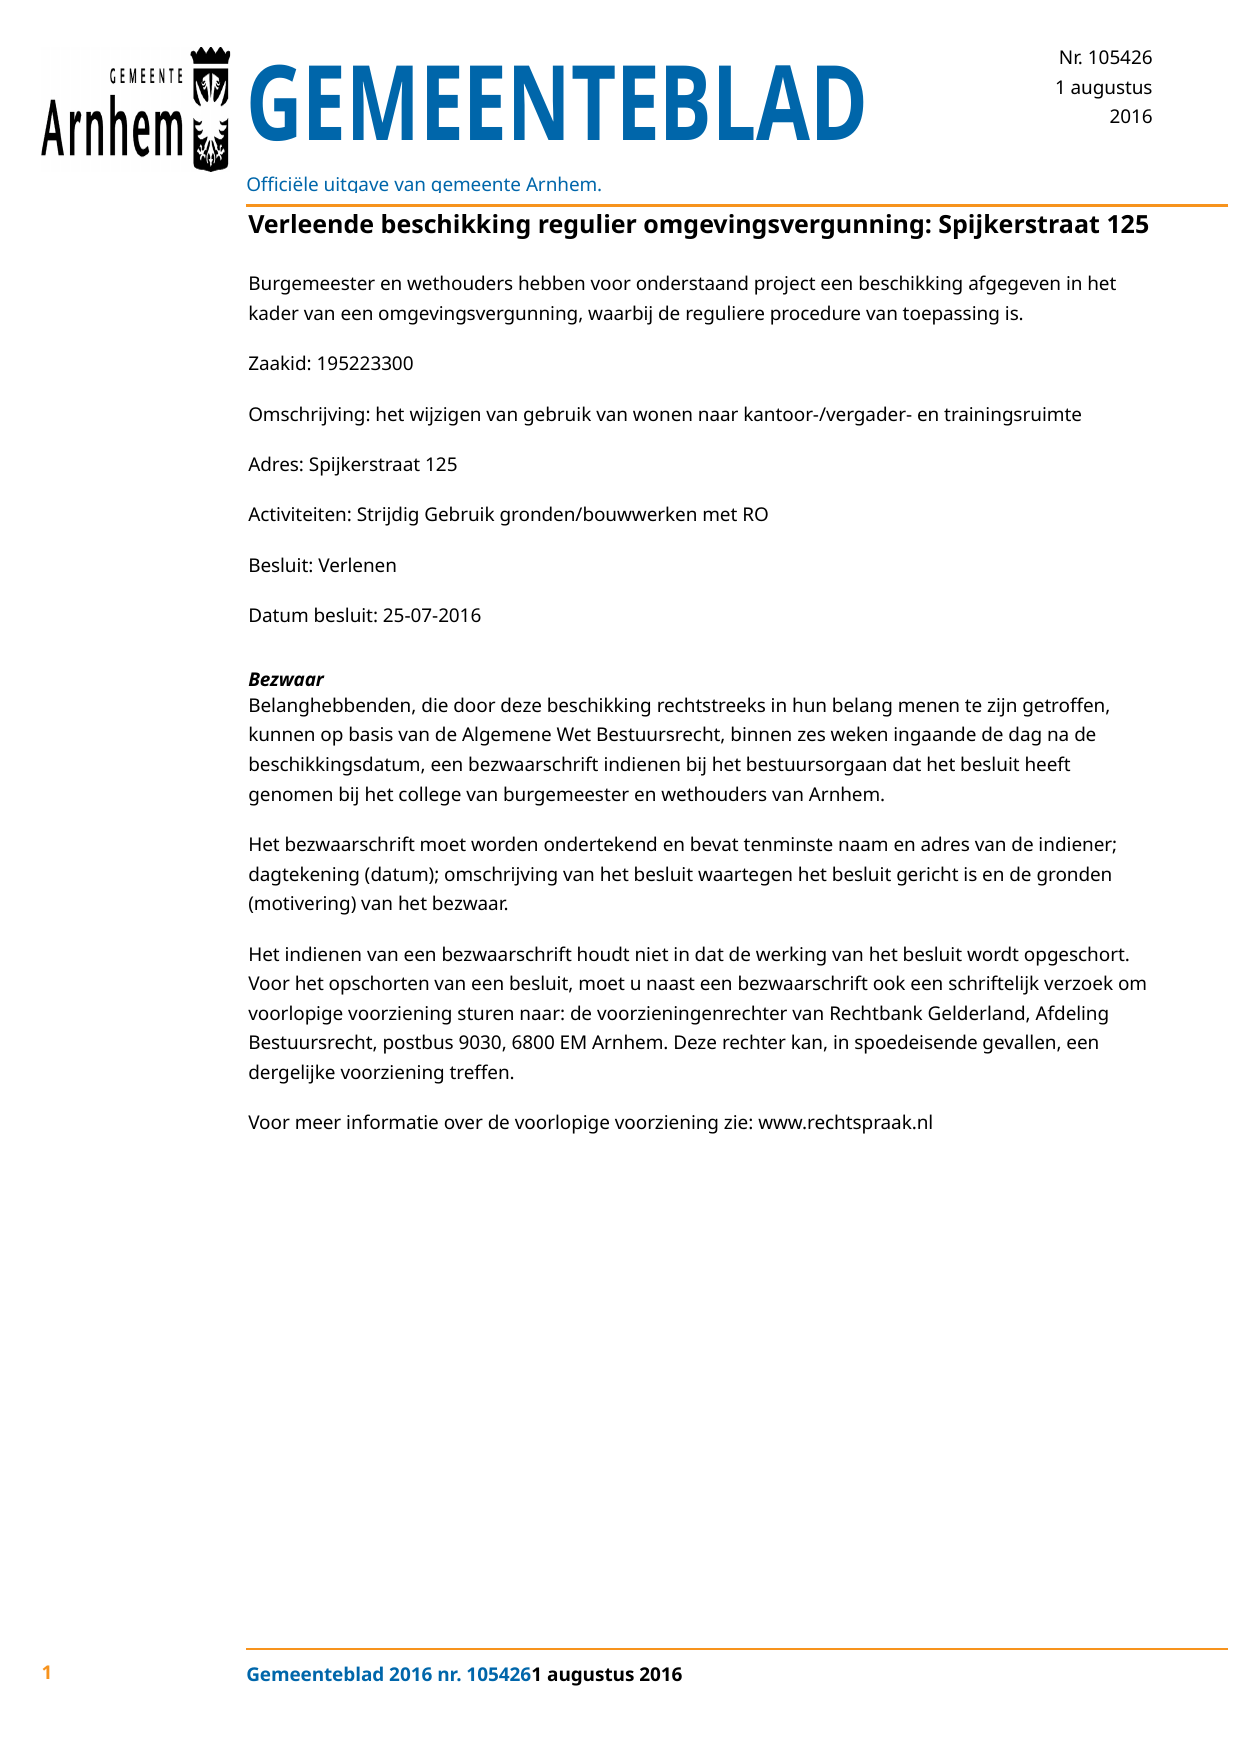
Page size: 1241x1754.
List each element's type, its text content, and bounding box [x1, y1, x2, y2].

text Besluit: Verlenen [248, 552, 1152, 578]
text Bezwaar [248, 666, 1152, 692]
text Het bezwaarschrift moet worden ondertekend en bevat tenminste naam en adres van de indiener; dagtekening (datum); omschrijving van het besluit waartegen het besluit gericht is en de gronden (motivering) van het bezwaar. [248, 831, 1152, 916]
text Belanghebbenden, die door deze beschikking rechtstreeks in hun belang menen te zijn getroffen, kunnen op basis van de Algemene Wet Bestuursrecht, binnen zes weken ingaande de dag na de beschikkingsdatum, een bezwaarschrift indienen bij het bestuursorgaan dat het besluit heeft genomen bij het college van burgemeester en wethouders van Arnhem. [248, 692, 1152, 807]
text Omschrijving: het wijzigen van gebruik van wonen naar kantoor-/vergader- en trainingsruimte [248, 401, 1152, 426]
text Burgemeester en wethouders hebben voor onderstaand project een beschikking afgegeven in het kader van een omgevingsvergunning, waarbij de reguliere procedure van toepassing is. [248, 270, 1152, 326]
text Datum besluit: 25-07-2016 [248, 602, 1152, 628]
text Activiteiten: Strijdig Gebruik gronden/bouwwerken met RO [248, 502, 1152, 527]
picture [41, 47, 231, 172]
text Verleende beschikking regulier omgevingsvergunning: Spijkerstraat 125 [248, 207, 1152, 241]
text Voor meer informatie over de voorlopige voorziening zie: www.rechtspraak.nl [248, 1109, 1152, 1135]
text Het indienen van een bezwaarschrift houdt niet in dat de werking van het besluit wordt opgeschort. Voor het opschorten van een besluit, moet u naast een bezwaarschrift ook een schriftelijk verzoek om voorlopige voorziening sturen naar: de voorzieningenrechter van Rechtbank Gelderland, Afdeling Bestuursrecht, postbus 9030, 6800 EM Arnhem. Deze rechter kan, in spoedeisende gevallen, een dergelijke voorziening treffen. [248, 941, 1152, 1085]
text Zaakid: 195223300 [248, 350, 1152, 376]
text Adres: Spijkerstraat 125 [248, 451, 1152, 477]
